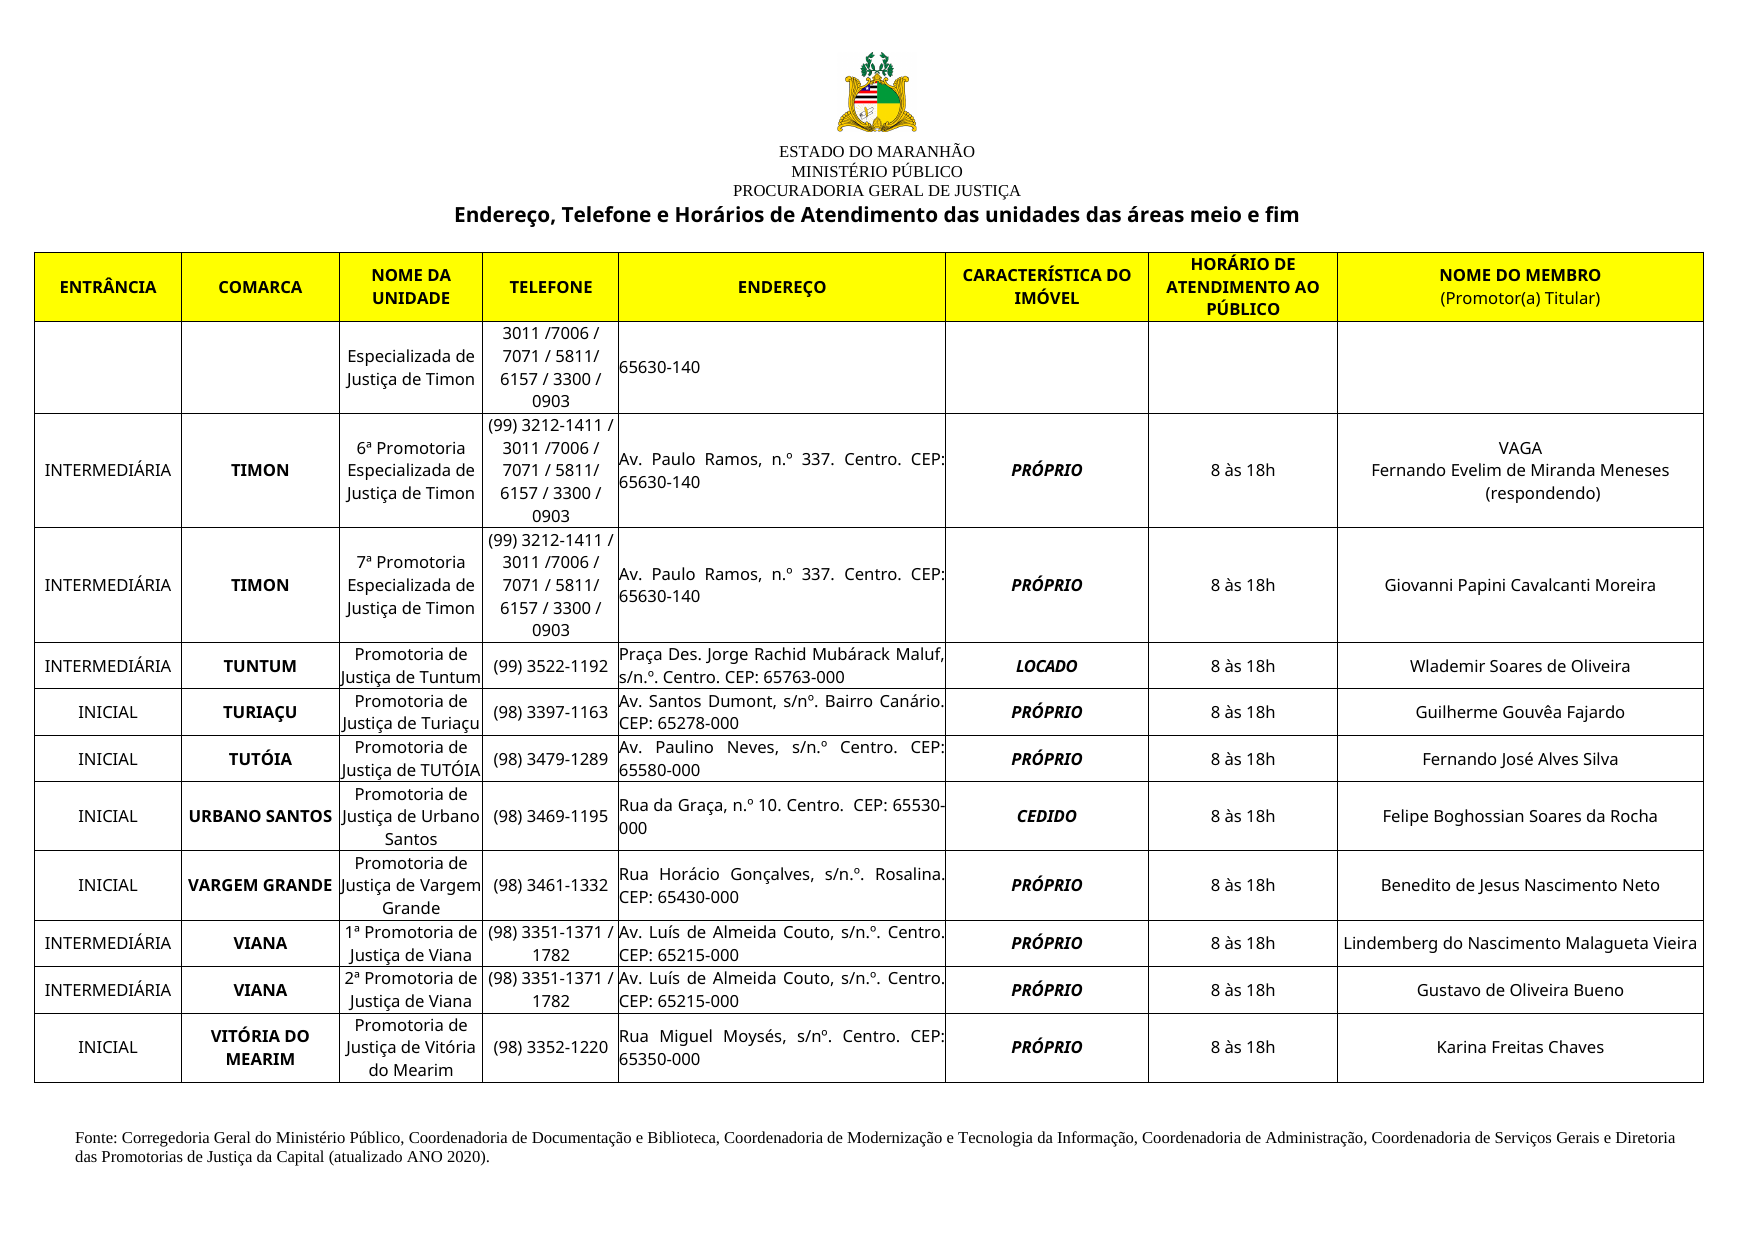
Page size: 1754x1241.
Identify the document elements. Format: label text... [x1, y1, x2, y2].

table_cell PRÓPRIO [946, 967, 1148, 1012]
table_header NOME DO MEMBRO (Promotor(a) Titular) [1338, 253, 1703, 321]
table_cell Guilherme Gouvêa Fajardo [1338, 689, 1703, 735]
table_cell [1338, 322, 1703, 413]
table_header NOME DA UNIDADE [340, 253, 482, 321]
table_cell Av. Santos Dumont, s/nº. Bairro Canário. CEP: 65278-000 [619, 689, 945, 735]
table_cell 8 às 18h [1149, 414, 1337, 527]
table_cell 7ª Promotoria Especializada de Justiça de Timon [340, 528, 482, 642]
table_cell PRÓPRIO [946, 921, 1148, 966]
table_cell (98) 3479-1289 [483, 736, 618, 781]
table_cell [35, 322, 181, 413]
table_cell Promotoria de Justiça de Urbano Santos [340, 782, 482, 850]
table_cell LOCADO [946, 643, 1148, 688]
table_cell Fernando José Alves Silva [1338, 736, 1703, 781]
table_cell TIMON [182, 414, 339, 527]
table_cell 8 às 18h [1149, 851, 1337, 919]
table_cell [182, 322, 339, 413]
table_cell (98) 3352-1220 [483, 1014, 618, 1082]
table_cell TURIAÇU [182, 689, 339, 735]
table_cell 8 às 18h [1149, 921, 1337, 966]
table_cell PRÓPRIO [946, 528, 1148, 642]
table_cell TUNTUM [182, 643, 339, 688]
table_header COMARCA [182, 253, 339, 321]
table_cell (99) 3212-1411 / 3011 /7006 / 7071 / 5811/ 6157 / 3300 / 0903 [483, 528, 618, 642]
table_cell URBANO SANTOS [182, 782, 339, 850]
table_cell VIANA [182, 921, 339, 966]
table_header HORÁRIO DE ATENDIMENTO AO PÚBLICO [1149, 253, 1337, 321]
table_cell INICIAL [35, 782, 181, 850]
table_cell Gustavo de Oliveira Bueno [1338, 967, 1703, 1012]
picture [837, 52, 917, 132]
table_cell Wlademir Soares de Oliveira [1338, 643, 1703, 688]
table_header ENDEREÇO [619, 253, 945, 321]
table_cell Lindemberg do Nascimento Malagueta Vieira [1338, 921, 1703, 966]
table_cell Av. Paulino Neves, s/n.º Centro. CEP: 65580-000 [619, 736, 945, 781]
table_cell VIANA [182, 967, 339, 1012]
table_cell Av. Luís de Almeida Couto, s/n.º. Centro. CEP: 65215-000 [619, 921, 945, 966]
table_cell Av. Paulo Ramos, n.º 337. Centro. CEP: 65630-140 [619, 414, 945, 527]
table_header CARACTERÍSTICA DO IMÓVEL [946, 253, 1148, 321]
table_cell PRÓPRIO [946, 1014, 1148, 1082]
table_cell PRÓPRIO [946, 689, 1148, 735]
table_cell (98) 3461-1332 [483, 851, 618, 919]
table_cell INICIAL [35, 1014, 181, 1082]
table_cell Rua Miguel Moysés, s/nº. Centro. CEP: 65350-000 [619, 1014, 945, 1082]
table_cell PRÓPRIO [946, 414, 1148, 527]
table_cell 8 às 18h [1149, 689, 1337, 735]
table_cell VARGEM GRANDE [182, 851, 339, 919]
table_cell [1149, 322, 1337, 413]
table_cell VITÓRIA DO MEARIM [182, 1014, 339, 1082]
table_cell (98) 3351-1371 / 1782 [483, 967, 618, 1012]
table_cell Karina Freitas Chaves [1338, 1014, 1703, 1082]
table_cell Promotoria de Justiça de Turiaçu [340, 689, 482, 735]
table_cell Promotoria de Justiça de Tuntum [340, 643, 482, 688]
table_cell Promotoria de Justiça de Vitória do Mearim [340, 1014, 482, 1082]
table_cell Av. Luís de Almeida Couto, s/n.º. Centro. CEP: 65215-000 [619, 967, 945, 1012]
table_cell Promotoria de Justiça de Vargem Grande [340, 851, 482, 919]
table_cell INTERMEDIÁRIA [35, 414, 181, 527]
table_cell 8 às 18h [1149, 643, 1337, 688]
table_cell INTERMEDIÁRIA [35, 528, 181, 642]
table_cell Promotoria de Justiça de TUTÓIA [340, 736, 482, 781]
table_cell Rua Horácio Gonçalves, s/n.º. Rosalina. CEP: 65430-000 [619, 851, 945, 919]
table_cell (99) 3212-1411 / 3011 /7006 / 7071 / 5811/ 6157 / 3300 / 0903 [483, 414, 618, 527]
table_cell PRÓPRIO [946, 851, 1148, 919]
table_cell INTERMEDIÁRIA [35, 967, 181, 1012]
table_cell 8 às 18h [1149, 736, 1337, 781]
table_cell INICIAL [35, 689, 181, 735]
table_cell INTERMEDIÁRIA [35, 643, 181, 688]
table_cell (98) 3397-1163 [483, 689, 618, 735]
table_cell 8 às 18h [1149, 1014, 1337, 1082]
table_cell Benedito de Jesus Nascimento Neto [1338, 851, 1703, 919]
table_cell INTERMEDIÁRIA [35, 921, 181, 966]
table_cell 8 às 18h [1149, 528, 1337, 642]
table_cell CEDIDO [946, 782, 1148, 850]
table_cell 1ª Promotoria de Justiça de Viana [340, 921, 482, 966]
table_cell 8 às 18h [1149, 782, 1337, 850]
table_cell 65630-140 [619, 322, 945, 413]
table_cell Felipe Boghossian Soares da Rocha [1338, 782, 1703, 850]
table_cell VAGA Fernando Evelim de Miranda Meneses (respondendo) [1338, 414, 1703, 527]
table_cell 6ª Promotoria Especializada de Justiça de Timon [340, 414, 482, 527]
table_cell Giovanni Papini Cavalcanti Moreira [1338, 528, 1703, 642]
table_cell [946, 322, 1148, 413]
table_cell Av. Paulo Ramos, n.º 337. Centro. CEP: 65630-140 [619, 528, 945, 642]
table_header ENTRÂNCIA [35, 253, 181, 321]
table_cell 8 às 18h [1149, 967, 1337, 1012]
table_cell (98) 3351-1371 / 1782 [483, 921, 618, 966]
table_cell INICIAL [35, 851, 181, 919]
table_cell 3011 /7006 / 7071 / 5811/ 6157 / 3300 / 0903 [483, 322, 618, 413]
table_cell TIMON [182, 528, 339, 642]
table_cell TUTÓIA [182, 736, 339, 781]
table_cell (98) 3469-1195 [483, 782, 618, 850]
table_cell INICIAL [35, 736, 181, 781]
table_cell Rua da Graça, n.º 10. Centro. CEP: 65530-000 [619, 782, 945, 850]
table_cell PRÓPRIO [946, 736, 1148, 781]
table_cell (99) 3522-1192 [483, 643, 618, 688]
table_cell Praça Des. Jorge Rachid Mubárack Maluf, s/n.º. Centro. CEP: 65763-000 [619, 643, 945, 688]
table_cell Especializada de Justiça de Timon [340, 322, 482, 413]
table_header TELEFONE [483, 253, 618, 321]
table_cell 2ª Promotoria de Justiça de Viana [340, 967, 482, 1012]
